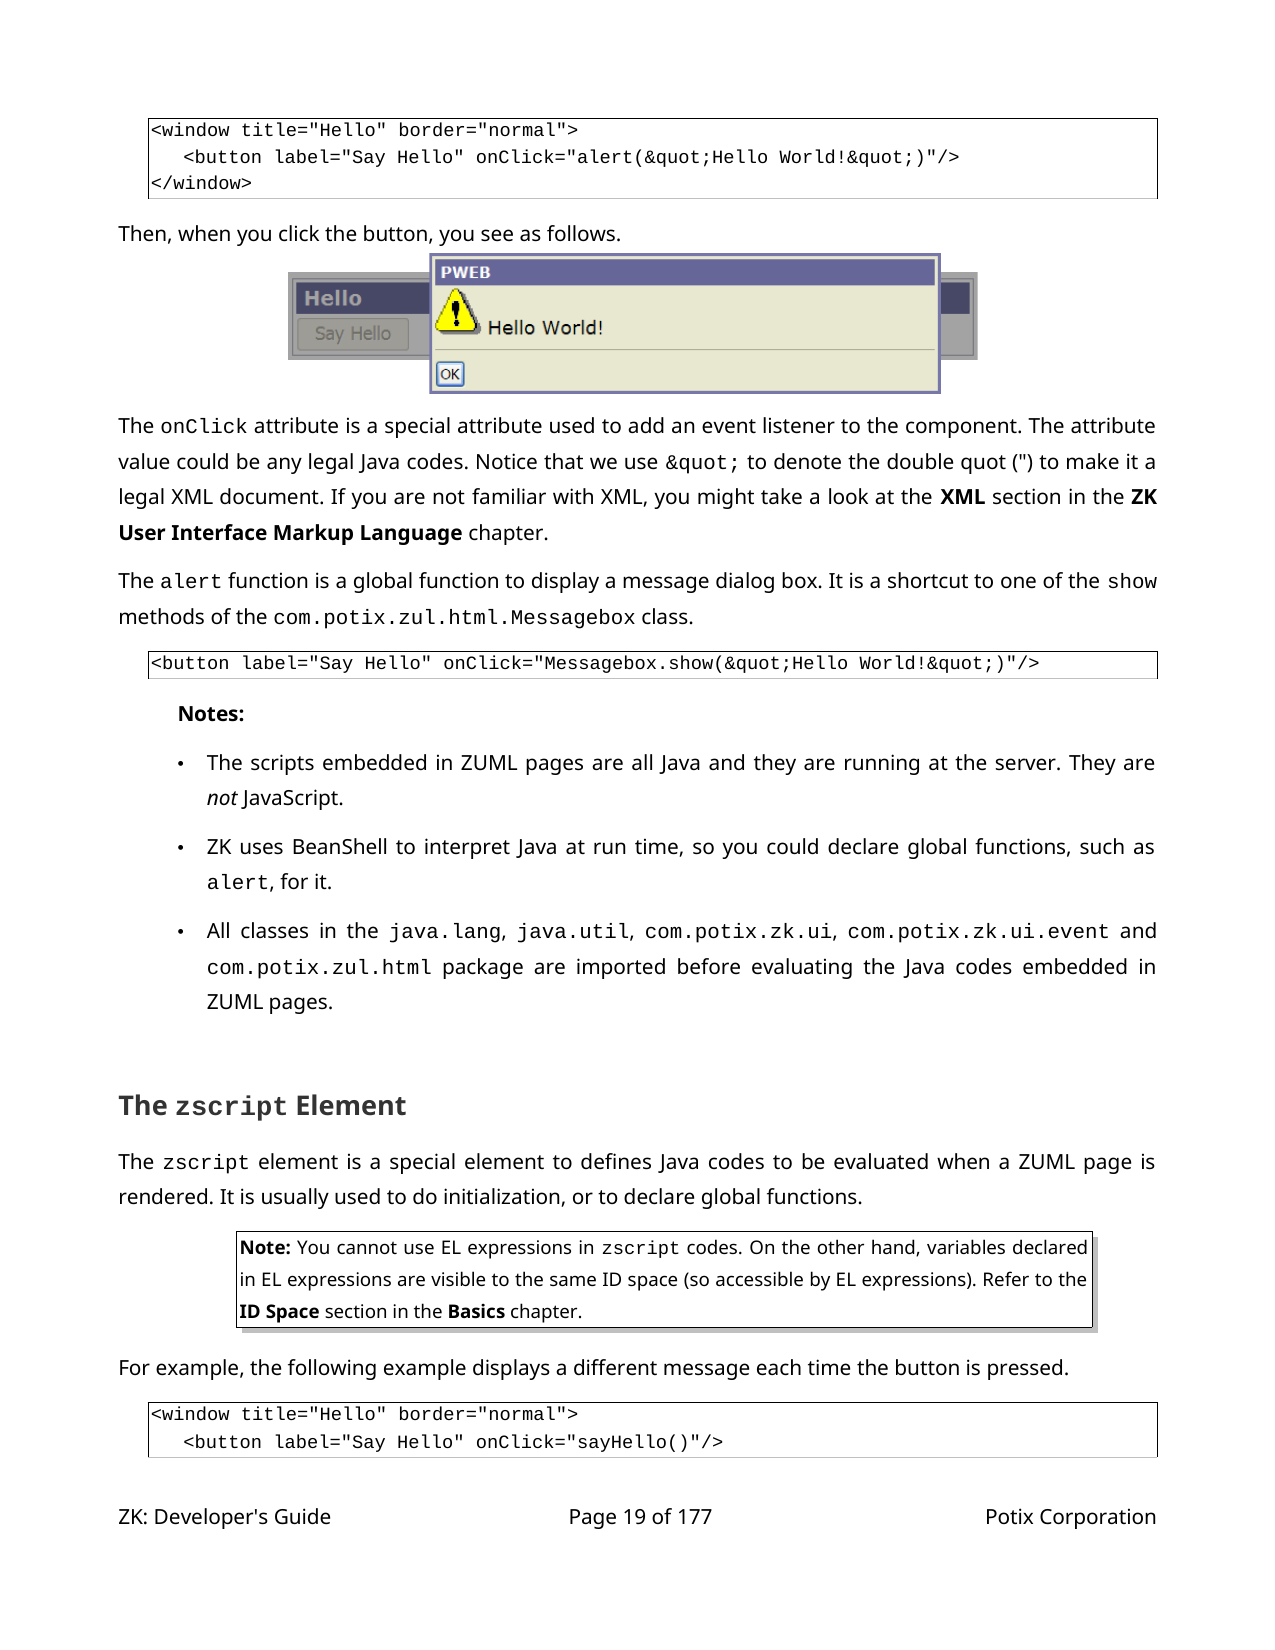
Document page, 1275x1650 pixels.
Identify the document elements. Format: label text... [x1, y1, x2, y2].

text <button label="Say Hello" onClick="Messagebox.show(&quot;Hello World!&quot;)"/> [149, 652, 1157, 678]
list All classes in the java.lang, java.util, com.potix.zk.ui, com.potix.zk.ui.event and com.potix.zul.html package are imported before evaluating the Java codes embedded in ZUML pages. [177, 916, 1157, 1016]
text For example, the following example displays a different message each time the button is pressed. [118, 1353, 1157, 1382]
list The scripts embedded in ZUML pages are all Java and they are running at the server. They are not JavaScript. [177, 748, 1157, 811]
list ZK uses BeanShell to interpret Java at run time, so you could declare global functions, such as alert, for it. [177, 832, 1157, 896]
subtitle The zscript Element [118, 1087, 1157, 1123]
text The alert function is a global function to display a message dialog box. It is a shortcut to one of the show methods of the com.potix.zul.html.Messagebox class. [118, 567, 1157, 631]
text The zscript element is a special element to defines Java codes to be evaluated when a ZUML page is rendered. It is usually used to do initialization, or to declare global functions. [118, 1147, 1157, 1211]
text Then, when you click the button, you see as follows. [118, 219, 1157, 247]
text <button label="Say Hello" onClick="sayHello()"/> [149, 1429, 1157, 1457]
text Notes: [177, 699, 1157, 727]
picture [288, 253, 978, 394]
text <window title="Hello" border="normal"> <button label="Say Hello" onClick="alert(&quot;Hello World!&quot;)"/> </window> [149, 119, 1157, 198]
text The onClick attribute is a special attribute used to add an event listener to the component. The attribute value could be any legal Java codes. Notice that we use &quot; to denote the double quot (") to make it a legal XML document. If you are not familiar with XML, you might take a look at the XML section in the ZK User Interface Markup Language chapter. [118, 394, 1157, 546]
text <window title="Hello" border="normal"> [149, 1403, 1157, 1427]
text Note: You cannot use EL expressions in zscript codes. On the other hand, variables declared in EL expressions are visible to the same ID space (so accessible by EL expressions). Refer to the ID Space section in the Basics chapter. [237, 1232, 1092, 1327]
